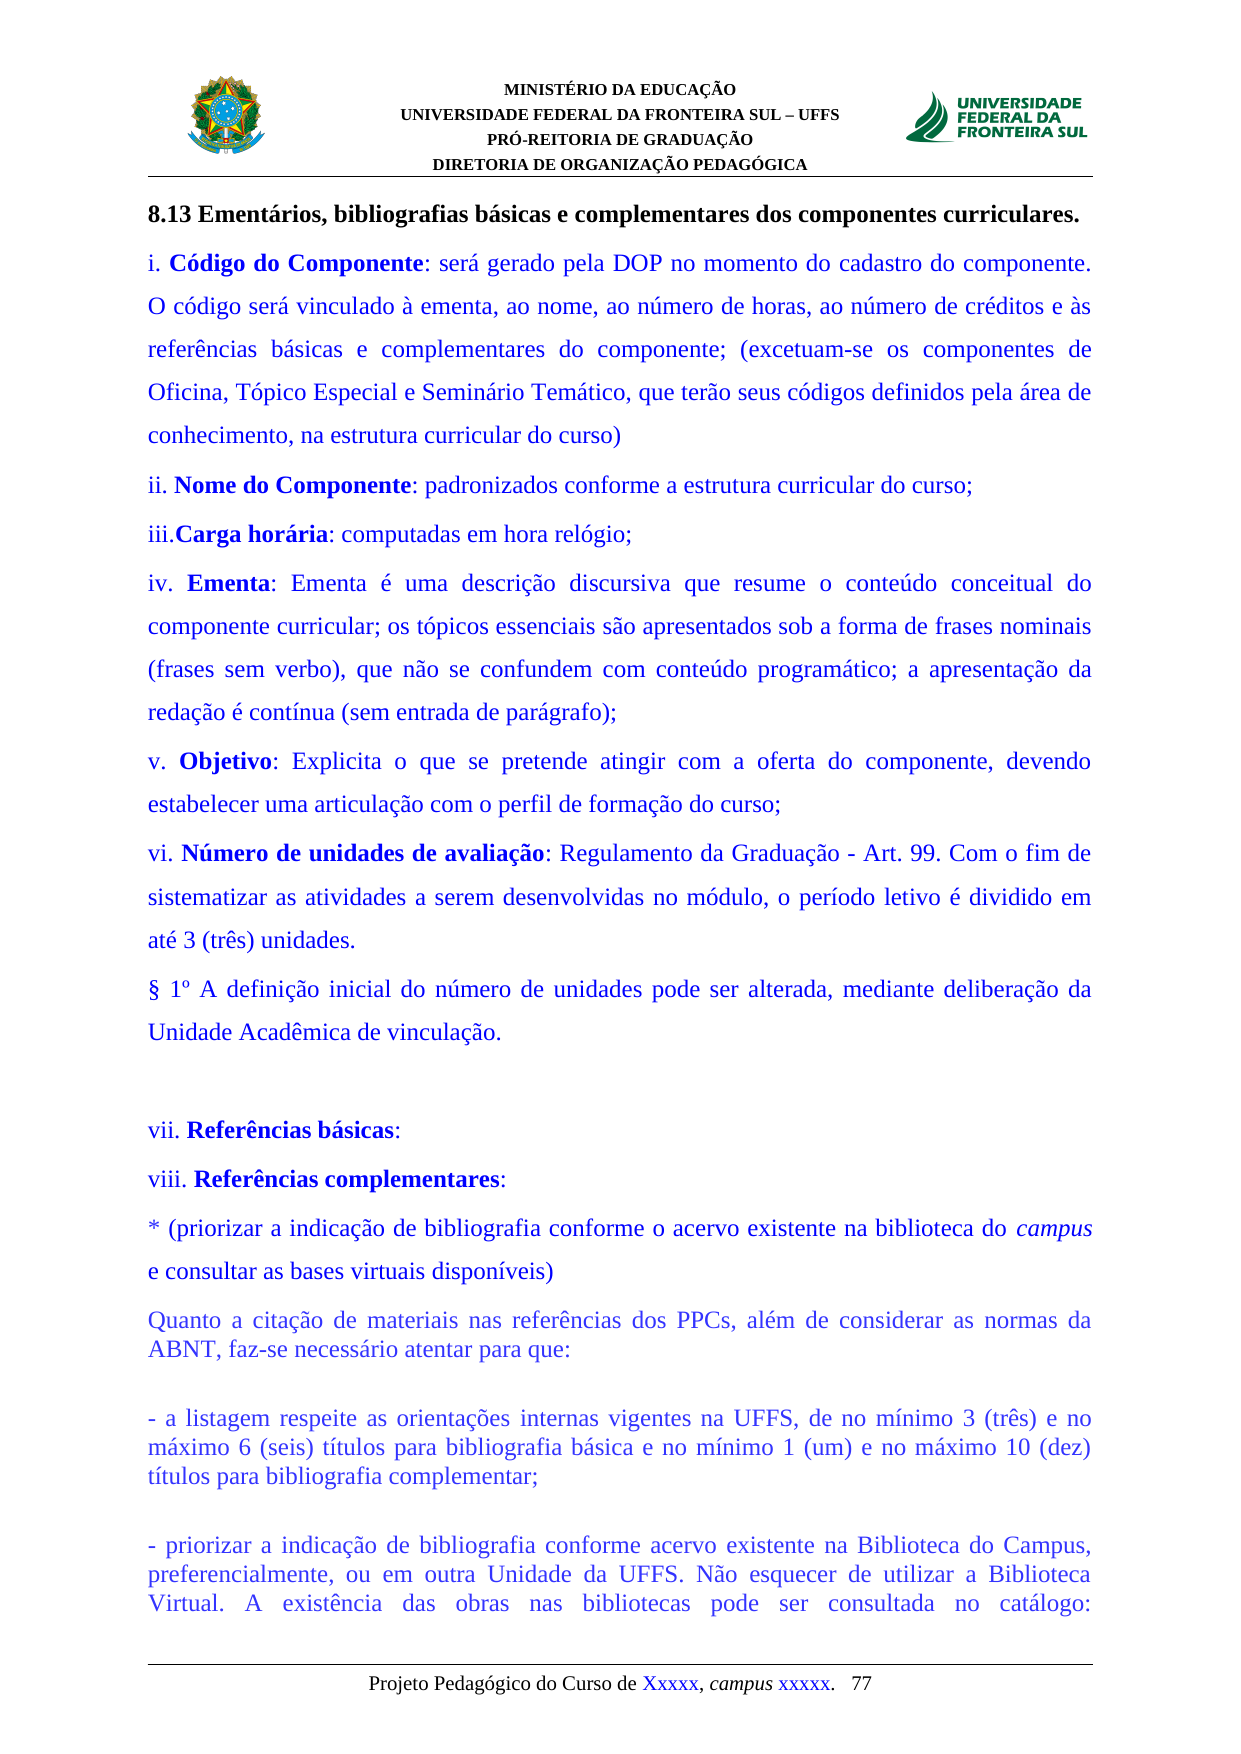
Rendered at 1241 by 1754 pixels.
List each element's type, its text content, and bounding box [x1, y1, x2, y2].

text * (priorizar a indicação de bibliografia conforme o acervo existente na biblioteca do campus e consultar as bases virtuais disponíveis) [148, 1213, 1093, 1285]
text § 1º A definição inicial do número de unidades pode ser alterada, mediante deliberação da Unidade Acadêmica de vinculação. [148, 974, 1093, 1046]
picture [903, 90, 1090, 146]
text ii. Nome do Componente: padronizados conforme a estrutura curricular do curso; [148, 470, 1093, 498]
text i. Código do Componente: será gerado pela DOP no momento do cadastro do componente. O código será vinculado à ementa, ao nome, ao número de horas, ao número de créditos e às referências básicas e complementares do componente; (excetuam-se os componentes de Oficina, Tópico Especial e Seminário Temático, que terão seus códigos definidos pela área de conhecimento, na estrutura curricular do curso) [148, 248, 1093, 449]
text v. Objetivo: Explicita o que se pretende atingir com a oferta do componente, devendo estabelecer uma articulação com o perfil de formação do curso; [148, 746, 1093, 818]
text viii. Referências complementares: [148, 1164, 1093, 1193]
picture [187, 76, 265, 154]
text 8.13 Ementários, bibliografias básicas e complementares dos componentes curriculares. [148, 199, 1093, 228]
text iv. Ementa: Ementa é uma descrição discursiva que resume o conteúdo conceitual do componente curricular; os tópicos essenciais são apresentados sob a forma de frases nominais (frases sem verbo), que não se confundem com conteúdo programático; a apresentação da redação é contínua (sem entrada de parágrafo); [148, 568, 1093, 726]
text iii.Carga horária: computadas em hora relógio; [148, 519, 1093, 547]
text - a listagem respeite as orientações internas vigentes na UFFS, de no mínimo 3 (três) e no máximo 6 (seis) títulos para bibliografia básica e no mínimo 1 (um) e no máximo 10 (dez) títulos para bibliografia complementar; [148, 1403, 1093, 1490]
text - priorizar a indicação de bibliografia conforme acervo existente na Biblioteca do Campus, preferencialmente, ou em outra Unidade da UFFS. Não esquecer de utilizar a Biblioteca Virtual. A existência das obras nas bibliotecas pode ser consultada no catálogo: [148, 1530, 1093, 1617]
text vii. Referências básicas: [148, 1115, 1093, 1144]
text Quanto a citação de materiais nas referências dos PPCs, além de considerar as normas da ABNT, faz-se necessário atentar para que: [148, 1305, 1093, 1363]
text vi. Número de unidades de avaliação: Regulamento da Graduação - Art. 99. Com o fim de sistematizar as atividades a serem desenvolvidas no módulo, o período letivo é dividido em até 3 (três) unidades. [148, 838, 1093, 953]
